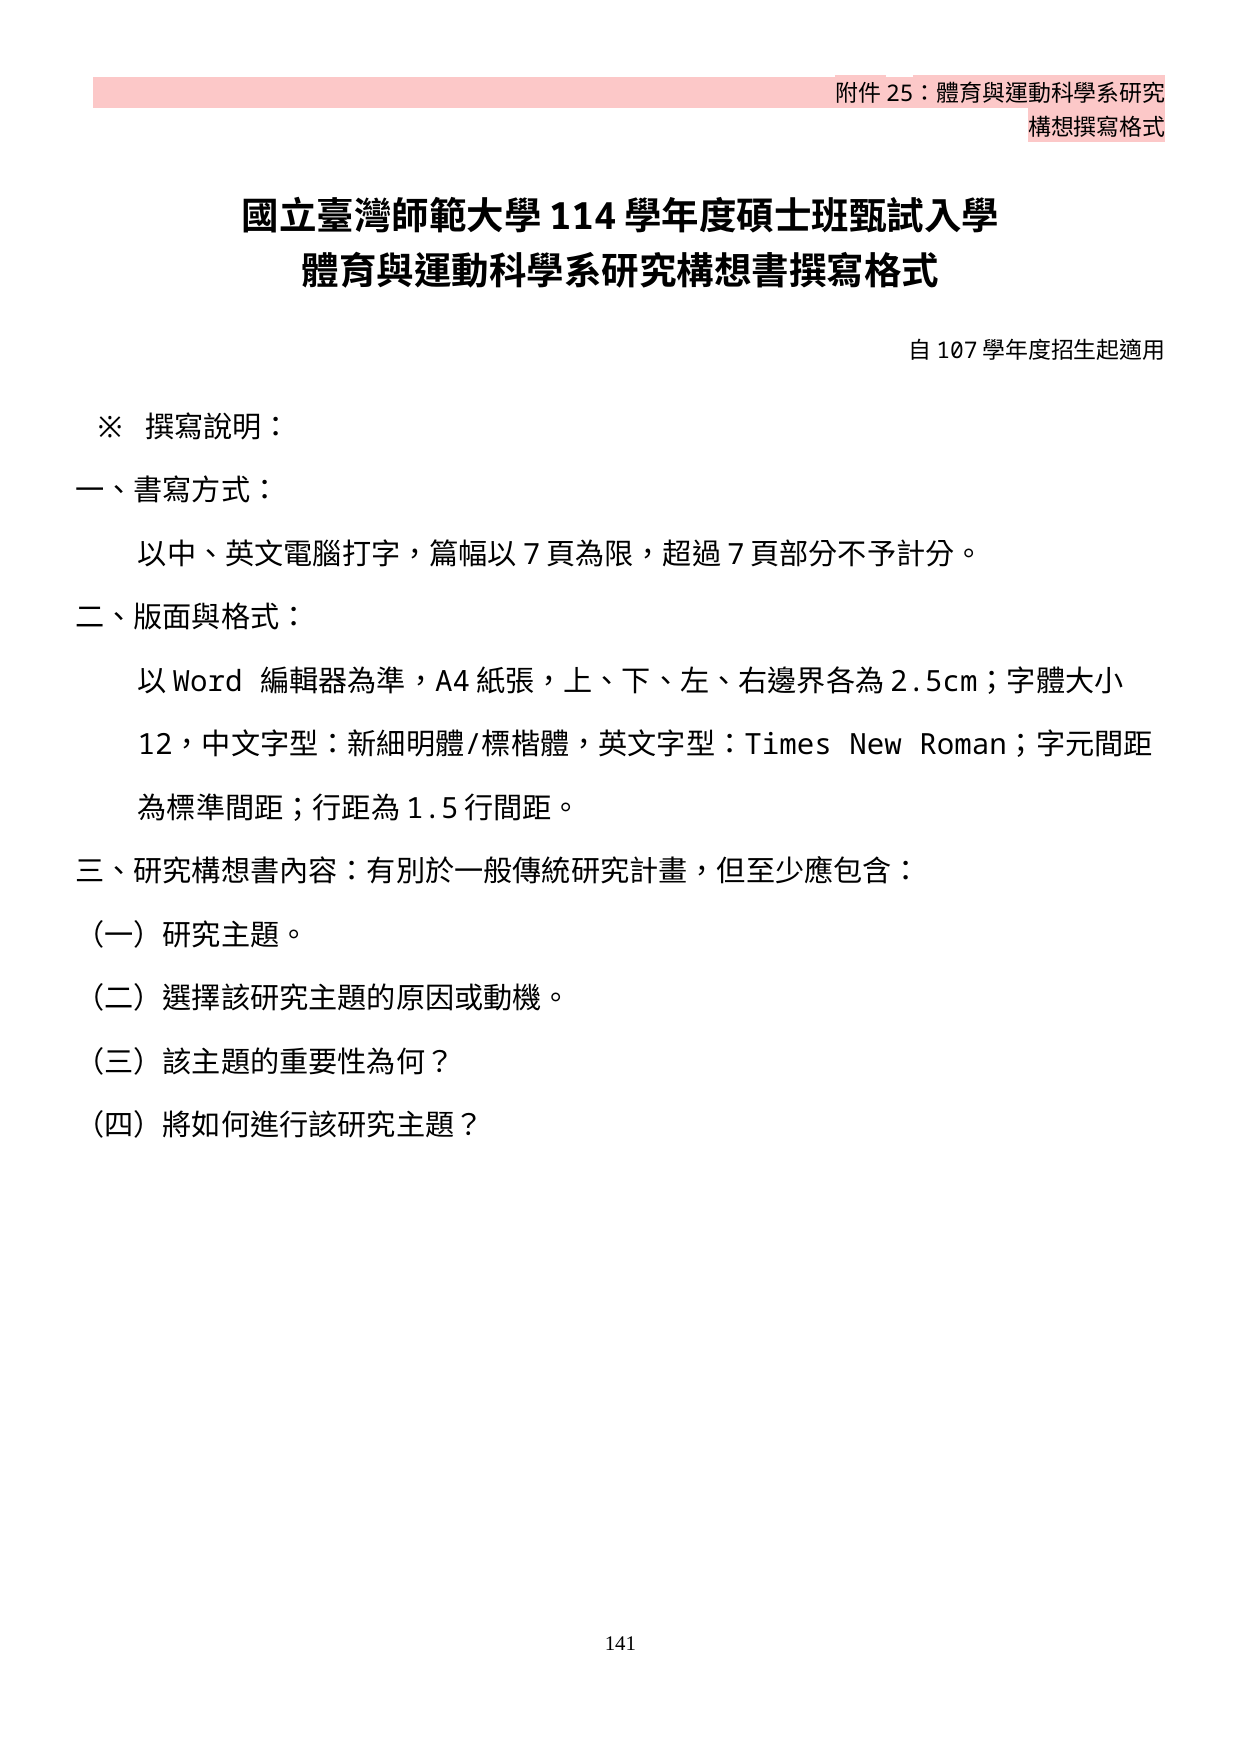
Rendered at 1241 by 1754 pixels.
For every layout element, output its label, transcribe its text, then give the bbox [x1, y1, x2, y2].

text 三、研究構想書內容：有別於一般傳統研究計畫，但至少應包含： [75, 848, 1165, 890]
text （二）選擇該研究主題的原因或動機。 [75, 975, 1165, 1017]
text （三）該主題的重要性為何？ [75, 1038, 1165, 1080]
text （一）研究主題。 [75, 911, 1165, 953]
text 以中、英文電腦打字，篇幅以7頁為限，超過7頁部分不予計分。 [138, 530, 1165, 573]
text 一、書寫方式： [75, 467, 1165, 509]
text 體育與運動科學系研究構想書撰寫格式 [75, 241, 1165, 295]
text 二、版面與格式： [75, 594, 1165, 636]
text 國立臺灣師範大學114學年度碩士班甄試入學 [75, 186, 1165, 241]
text ※ 撰寫說明： [75, 403, 1165, 446]
text （四）將如何進行該研究主題？ [75, 1102, 1165, 1144]
text 以Word 編輯器為準，A4紙張，上、下、左、右邊界各為2.5cm；字體大小12，中文字型：新細明體/標楷體，英文字型：Times New Roman；字元間距為標準間距；行距為1.5行間距。 [137, 657, 1165, 827]
text 自107學年度招生起適用 [75, 332, 1165, 366]
